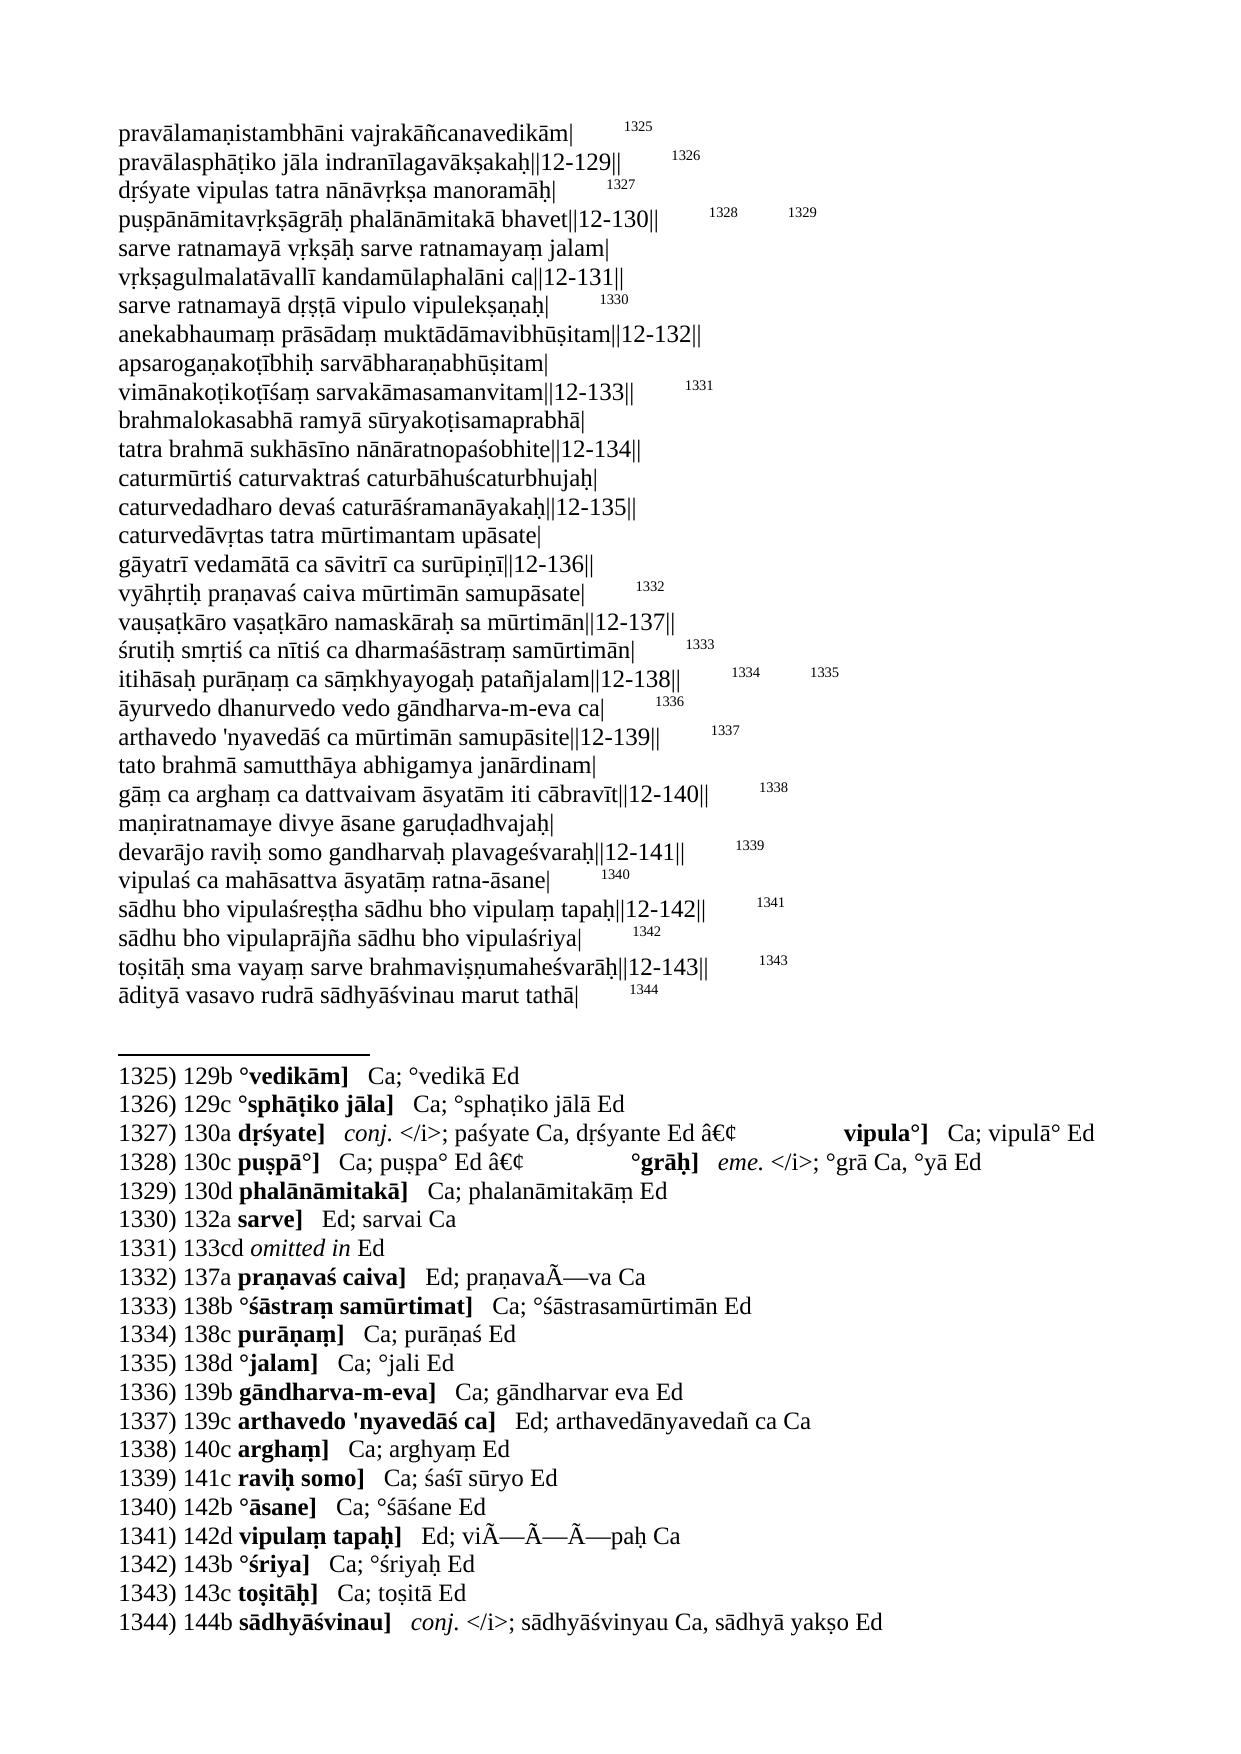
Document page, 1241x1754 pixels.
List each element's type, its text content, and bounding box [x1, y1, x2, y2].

text ) 130c puṣpā°] Ca; puṣpa° Ed â€¢ °grāḥ] eme. </i>; °grā Ca, °yā Ed [118, 1147, 1122, 1176]
text ) 133cd omitted in Ed [118, 1233, 1122, 1262]
text śrutiḥ smṛtiś ca nītiś ca dharmaśāstraṃ samūrtimān| [118, 636, 1122, 664]
text vimānakoṭikoṭīśaṃ sarvakāmasamanvitam||12-133|| [118, 377, 1122, 406]
text apsarogaṇakoṭībhiḥ sarvābharaṇabhūṣitam| [118, 348, 1122, 377]
text devarājo raviḥ somo gandharvaḥ plavageśvaraḥ||12-141|| [118, 837, 1122, 866]
text ) 141c raviḥ somo] Ca; śaśī sūryo Ed [118, 1463, 1122, 1492]
text tatra brahmā sukhāsīno nānāratnopaśobhite||12-134|| [118, 434, 1122, 463]
text sādhu bho vipulaprājña sādhu bho vipulaśriya| [118, 923, 1122, 952]
text maṇiratnamaye divye āsane garuḍadhvajaḥ| [118, 808, 1122, 837]
text ) 129c °sphāṭiko jāla] Ca; °sphaṭiko jālā Ed [118, 1089, 1122, 1118]
text arthavedo 'nyavedāś ca mūrtimān samupāsite||12-139|| [118, 722, 1122, 751]
text ) 130a dṛśyate] conj. </i>; paśyate Ca, dṛśyante Ed â€¢ vipula°] Ca; vipulā° Ed [118, 1118, 1122, 1147]
text brahmalokasabhā ramyā sūryakoṭisamaprabhā| [118, 406, 1122, 434]
text caturvedāvṛtas tatra mūrtimantam upāsate| [118, 521, 1122, 549]
text ) 139b gāndharva-m-eva] Ca; gāndharvar eva Ed [118, 1377, 1122, 1406]
text dṛśyate vipulas tatra nānāvṛkṣa manoramāḥ| [118, 176, 1122, 204]
text caturvedadharo devaś caturāśramanāyakaḥ||12-135|| [118, 492, 1122, 521]
text ) 138c purāṇaṃ] Ca; purāṇaś Ed [118, 1319, 1122, 1348]
text ) 139c arthavedo 'nyavedāś ca] Ed; arthavedānyavedañ ca Ca [118, 1406, 1122, 1434]
text gāyatrī vedamātā ca sāvitrī ca surūpiṇī||12-136|| [118, 549, 1122, 578]
text anekabhaumaṃ prāsādaṃ muktādāmavibhūṣitam||12-132|| [118, 319, 1122, 348]
text sādhu bho vipulaśreṣṭha sādhu bho vipulaṃ tapaḥ||12-142|| [118, 894, 1122, 923]
text vipulaś ca mahāsattva āsyatāṃ ratna-āsane| [118, 866, 1122, 894]
text ) 129b °vedikām] Ca; °vedikā Ed [118, 1061, 1122, 1089]
text ) 130d phalānāmitakā] Ca; phalanāmitakāṃ Ed [118, 1176, 1122, 1204]
text ) 132a sarve] Ed; sarvai Ca [118, 1204, 1122, 1233]
text pravālasphāṭiko jāla indranīlagavākṣakaḥ||12-129|| [118, 147, 1122, 176]
text ) 142b °āsane] Ca; °śāśane Ed [118, 1492, 1122, 1521]
text vauṣaṭkāro vaṣaṭkāro namaskāraḥ sa mūrtimān||12-137|| [118, 607, 1122, 636]
text ) 140c arghaṃ] Ca; arghyaṃ Ed [118, 1434, 1122, 1463]
text sarve ratnamayā dṛṣṭā vipulo vipulekṣaṇaḥ| [118, 291, 1122, 319]
text ) 144b sādhyāśvinau] conj. </i>; sādhyāśvinyau Ca, sādhyā yakṣo Ed [118, 1607, 1122, 1636]
text ) 137a praṇavaś caiva] Ed; praṇavaÃ—va Ca [118, 1262, 1122, 1291]
text ) 143c toṣitāḥ] Ca; toṣitā Ed [118, 1578, 1122, 1607]
text caturmūrtiś caturvaktraś caturbāhuścaturbhujaḥ| [118, 463, 1122, 492]
text ) 138b °śāstraṃ samūrtimat] Ca; °śāstrasamūrtimān Ed [118, 1291, 1122, 1319]
text puṣpānāmitavṛkṣāgrāḥ phalānāmitakā bhavet||12-130|| [118, 204, 1122, 233]
text āyurvedo dhanurvedo vedo gāndharva-m-eva ca| [118, 693, 1122, 722]
text sarve ratnamayā vṛkṣāḥ sarve ratnamayaṃ jalam| [118, 233, 1122, 262]
text ) 142d vipulaṃ tapaḥ] Ed; viÃ—Ã—Ã—paḥ Ca [118, 1521, 1122, 1549]
text ) 143b °śriya] Ca; °śriyaḥ Ed [118, 1549, 1122, 1578]
text toṣitāḥ sma vayaṃ sarve brahmaviṣṇumaheśvarāḥ||12-143|| [118, 952, 1122, 981]
text pravālamaṇistambhāni vajrakāñcanavedikām| [118, 118, 1122, 147]
text vṛkṣagulmalatāvallī kandamūlaphalāni ca||12-131|| [118, 262, 1122, 291]
text tato brahmā samutthāya abhigamya janārdinam| [118, 751, 1122, 779]
text vyāhṛtiḥ praṇavaś caiva mūrtimān samupāsate| [118, 578, 1122, 607]
text gāṃ ca arghaṃ ca dattvaivam āsyatām iti cābravīt||12-140|| [118, 779, 1122, 808]
text itihāsaḥ purāṇaṃ ca sāṃkhyayogaḥ patañjalam||12-138|| [118, 664, 1122, 693]
text ) 138d °jalam] Ca; °jali Ed [118, 1348, 1122, 1377]
text ādityā vasavo rudrā sādhyāśvinau marut tathā| [118, 981, 1122, 1009]
